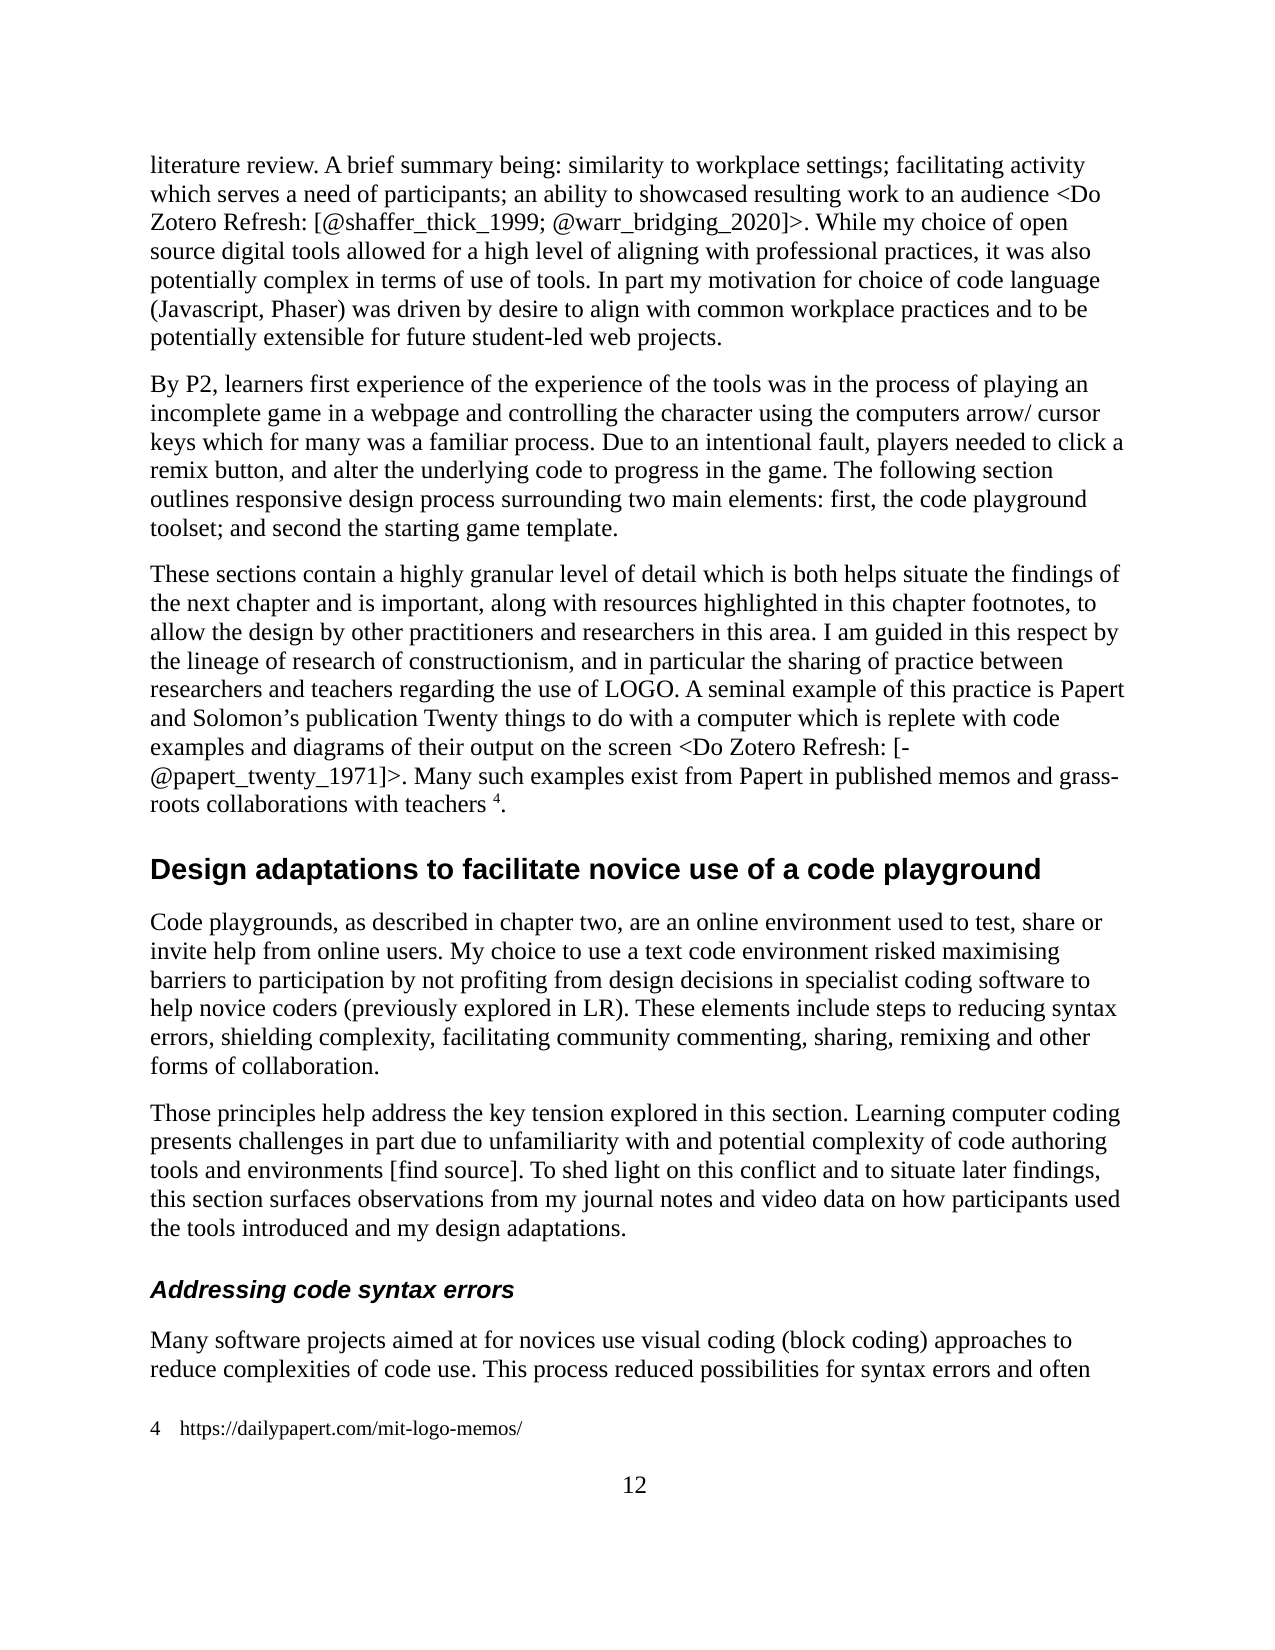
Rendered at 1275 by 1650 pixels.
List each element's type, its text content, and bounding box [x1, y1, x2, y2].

text Many software projects aimed at for novices use visual coding (block coding) approaches to reduce complexities of code use. This process reduced possibilities for syntax errors and often [150, 1325, 1125, 1383]
text Those principles help address the key tension explored in this section. Learning computer coding presents challenges in part due to unfamiliarity with and potential complexity of code authoring tools and environments [find source]. To shed light on this conflict and to situate later findings, this section surfaces observations from my journal notes and video data on how participants used the tools introduced and my design adaptations. [150, 1098, 1125, 1241]
text literature review. A brief summary being: similarity to workplace settings; facilitating activity which serves a need of participants; an ability to showcased resulting work to an audience <Do Zotero Refresh: [@shaffer_thick_1999; @warr_bridging_2020]>. While my choice of open source digital tools allowed for a high level of aligning with professional practices, it was also potentially complex in terms of use of tools. In part my motivation for choice of code language (Javascript, Phaser) was driven by desire to align with common workplace practices and to be potentially extensible for future student-led web projects. [150, 150, 1125, 351]
text Code playgrounds, as described in chapter two, are an online environment used to test, share or invite help from online users. My choice to use a text code environment risked maximising barriers to participation by not profiting from design decisions in specialist coding software to help novice coders (previously explored in LR). These elements include steps to reducing syntax errors, shielding complexity, facilitating community commenting, sharing, remixing and other forms of collaboration. [150, 907, 1125, 1080]
text By P2, learners first experience of the experience of the tools was in the process of playing an incomplete game in a webpage and controlling the character using the computers arrow/ cursor keys which for many was a familiar process. Due to an intentional fault, players needed to click a remix button, and alter the underlying code to progress in the game. The following section outlines responsive design process surrounding two main elements: first, the code playground toolset; and second the starting game template. [150, 369, 1125, 542]
text https://dailypapert.com/mit-logo-memos/ [150, 1416, 1125, 1440]
subtitle Design adaptations to facilitate novice use of a code playground [150, 852, 1125, 886]
subtitle Addressing code syntax errors [150, 1275, 1125, 1304]
text These sections contain a highly granular level of detail which is both helps situate the findings of the next chapter and is important, along with resources highlighted in this chapter footnotes, to allow the design by other practitioners and researchers in this area. I am guided in this respect by the lineage of research of constructionism, and in particular the sharing of practice between researchers and teachers regarding the use of LOGO. A seminal example of this practice is Papert and Solomon’s publication Twenty things to do with a computer which is replete with code examples and diagrams of their output on the screen <Do Zotero Refresh: [-@papert_twenty_1971]>. Many such examples exist from Papert in published memos and grass-roots collaborations with teachers . [150, 559, 1125, 818]
